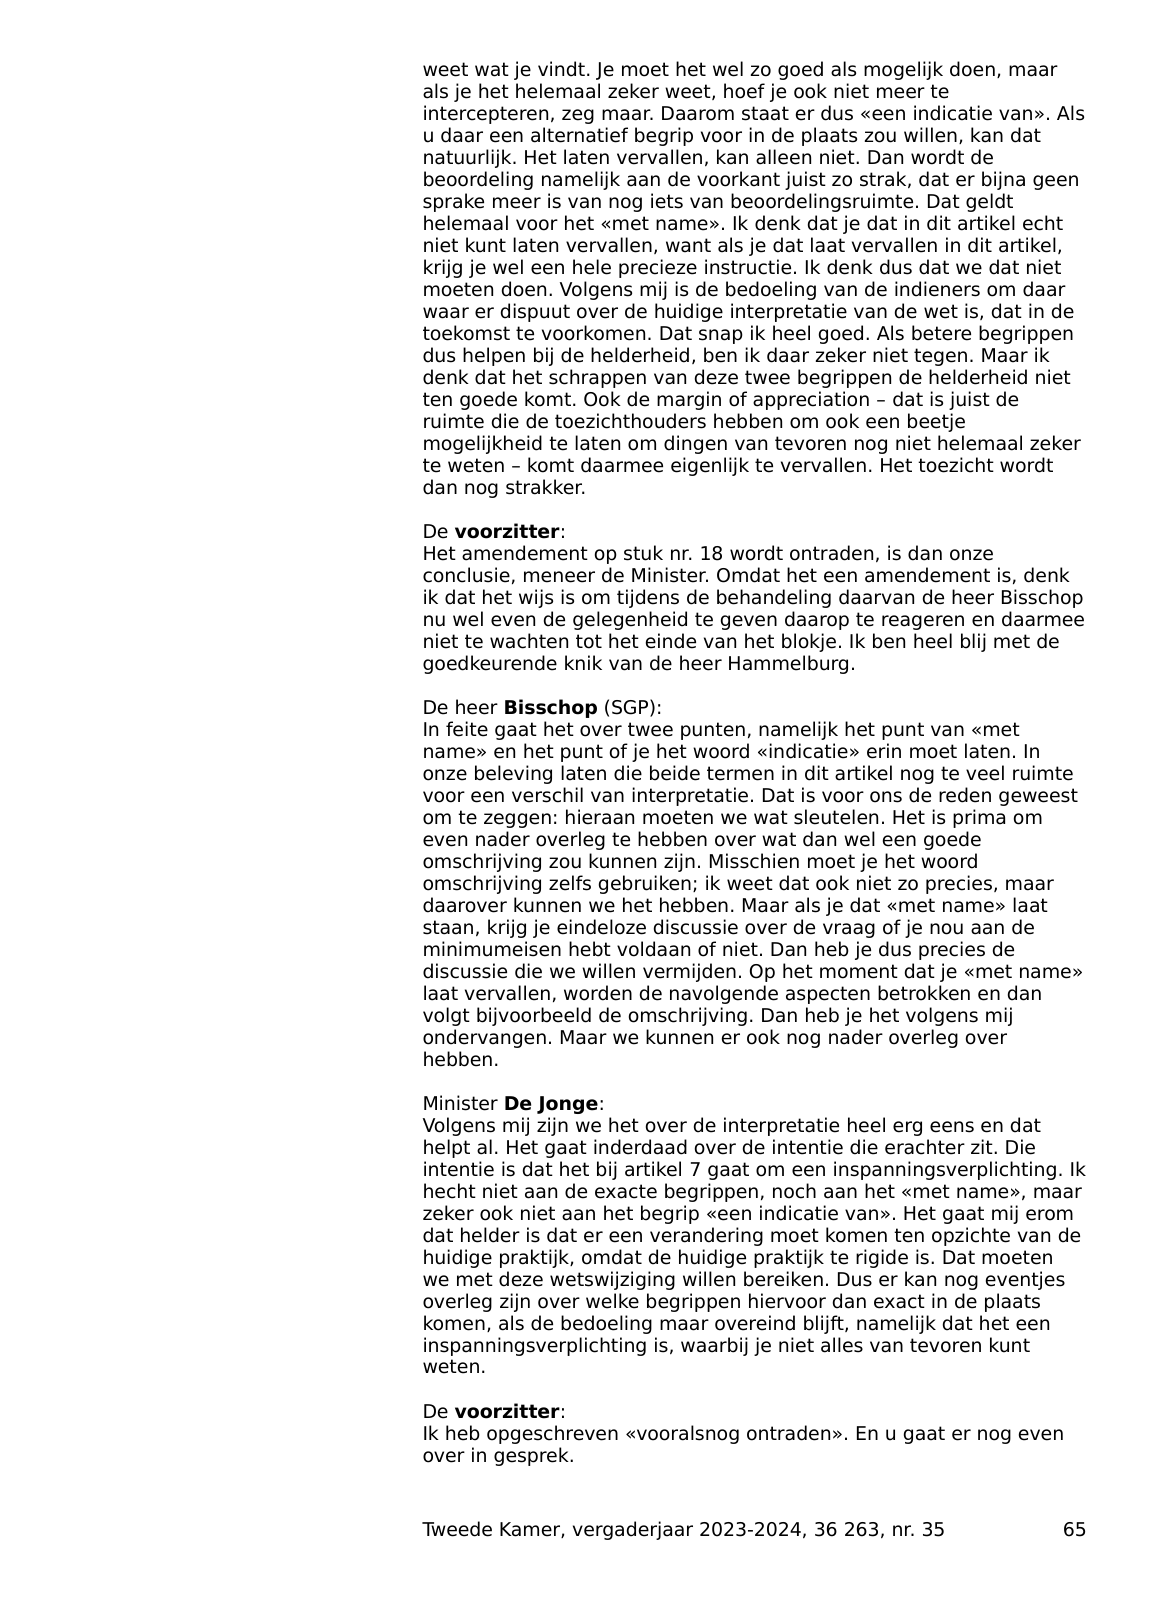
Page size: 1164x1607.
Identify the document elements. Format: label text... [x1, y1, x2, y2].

text weet wat je vindt. Je moet het wel zo goed als mogelijk doen, maar als je het helemaal zeker weet, hoef je ook niet meer te intercepteren, zeg maar. Daarom staat er dus «een indicatie van». Als u daar een alternatief begrip voor in de plaats zou willen, kan dat natuurlijk. Het laten vervallen, kan alleen niet. Dan wordt de beoordeling namelijk aan de voorkant juist zo strak, dat er bijna geen sprake meer is van nog iets van beoordelingsruimte. Dat geldt helemaal voor het «met name». Ik denk dat je dat in dit artikel echt niet kunt laten vervallen, want als je dat laat vervallen in dit artikel, krijg je wel een hele precieze instructie. Ik denk dus dat we dat niet moeten doen. Volgens mij is de bedoeling van de indieners om daar waar er dispuut over de huidige interpretatie van de wet is, dat in de toekomst te voorkomen. Dat snap ik heel goed. Als betere begrippen dus helpen bij de helderheid, ben ik daar zeker niet tegen. Maar ik denk dat het schrappen van deze twee begrippen de helderheid niet ten goede komt. Ook de margin of appreciation – dat is juist de ruimte die de toezichthouders hebben om ook een beetje mogelijkheid te laten om dingen van tevoren nog niet helemaal zeker te weten – komt daarmee eigenlijk te vervallen. Het toezicht wordt dan nog strakker. [422, 59, 1087, 499]
text De heer Bisschop (SGP): [422, 697, 1087, 719]
text De voorzitter: [422, 521, 1087, 543]
text Het amendement op stuk nr. 18 wordt ontraden, is dan onze conclusie, meneer de Minister. Omdat het een amendement is, denk ik dat het wijs is om tijdens de behandeling daarvan de heer Bisschop nu wel even de gelegenheid te geven daarop te reageren en daarmee niet te wachten tot het einde van het blokje. Ik ben heel blij met de goedkeurende knik van de heer Hammelburg. [422, 543, 1087, 675]
text Volgens mij zijn we het over de interpretatie heel erg eens en dat helpt al. Het gaat inderdaad over de intentie die erachter zit. Die intentie is dat het bij artikel 7 gaat om een inspanningsverplichting. Ik hecht niet aan de exacte begrippen, noch aan het «met name», maar zeker ook niet aan het begrip «een indicatie van». Het gaat mij erom dat helder is dat er een verandering moet komen ten opzichte van de huidige praktijk, omdat de huidige praktijk te rigide is. Dat moeten we met deze wetswijziging willen bereiken. Dus er kan nog eventjes overleg zijn over welke begrippen hiervoor dan exact in de plaats komen, als de bedoeling maar overeind blijft, namelijk dat het een inspanningsverplichting is, waarbij je niet alles van tevoren kunt weten. [422, 1115, 1087, 1378]
text In feite gaat het over twee punten, namelijk het punt van «met name» en het punt of je het woord «indicatie» erin moet laten. In onze beleving laten die beide termen in dit artikel nog te veel ruimte voor een verschil van interpretatie. Dat is voor ons de reden geweest om te zeggen: hieraan moeten we wat sleutelen. Het is prima om even nader overleg te hebben over wat dan wel een goede omschrijving zou kunnen zijn. Misschien moet je het woord omschrijving zelfs gebruiken; ik weet dat ook niet zo precies, maar daarover kunnen we het hebben. Maar als je dat «met name» laat staan, krijg je eindeloze discussie over de vraag of je nou aan de minimumeisen hebt voldaan of niet. Dan heb je dus precies de discussie die we willen vermijden. Op het moment dat je «met name» laat vervallen, worden de navolgende aspecten betrokken en dan volgt bijvoorbeeld de omschrijving. Dan heb je het volgens mij ondervangen. Maar we kunnen er ook nog nader overleg over hebben. [422, 719, 1087, 1071]
text Ik heb opgeschreven «vooralsnog ontraden». En u gaat er nog even over in gesprek. [422, 1423, 1087, 1467]
text Minister De Jonge: [422, 1093, 1087, 1115]
text De voorzitter: [422, 1401, 1087, 1423]
